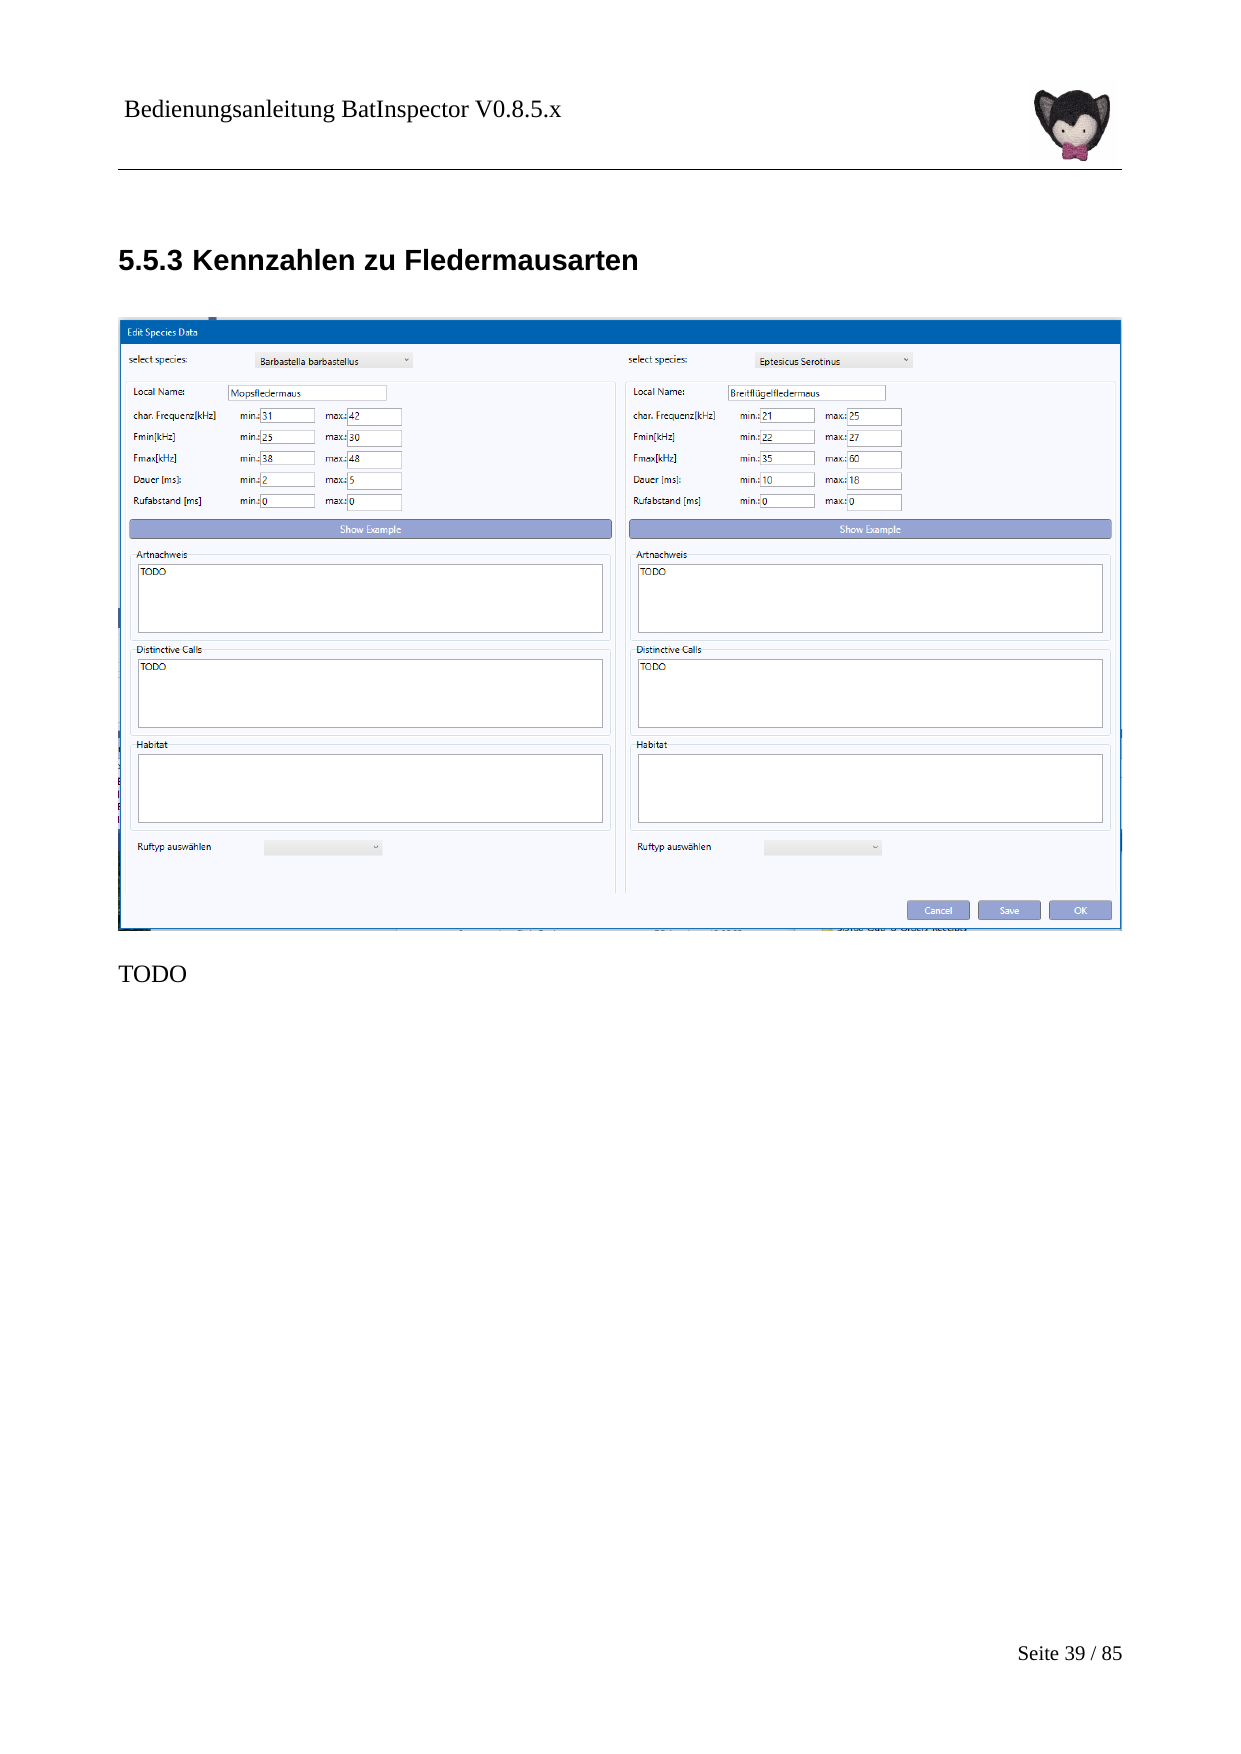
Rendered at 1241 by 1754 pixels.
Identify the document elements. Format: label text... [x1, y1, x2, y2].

subtitle Kennzahlen zu Fledermausarten [118, 243, 1122, 276]
text TODO [118, 959, 1122, 988]
picture [1030, 80, 1119, 169]
picture [118, 317, 1123, 931]
